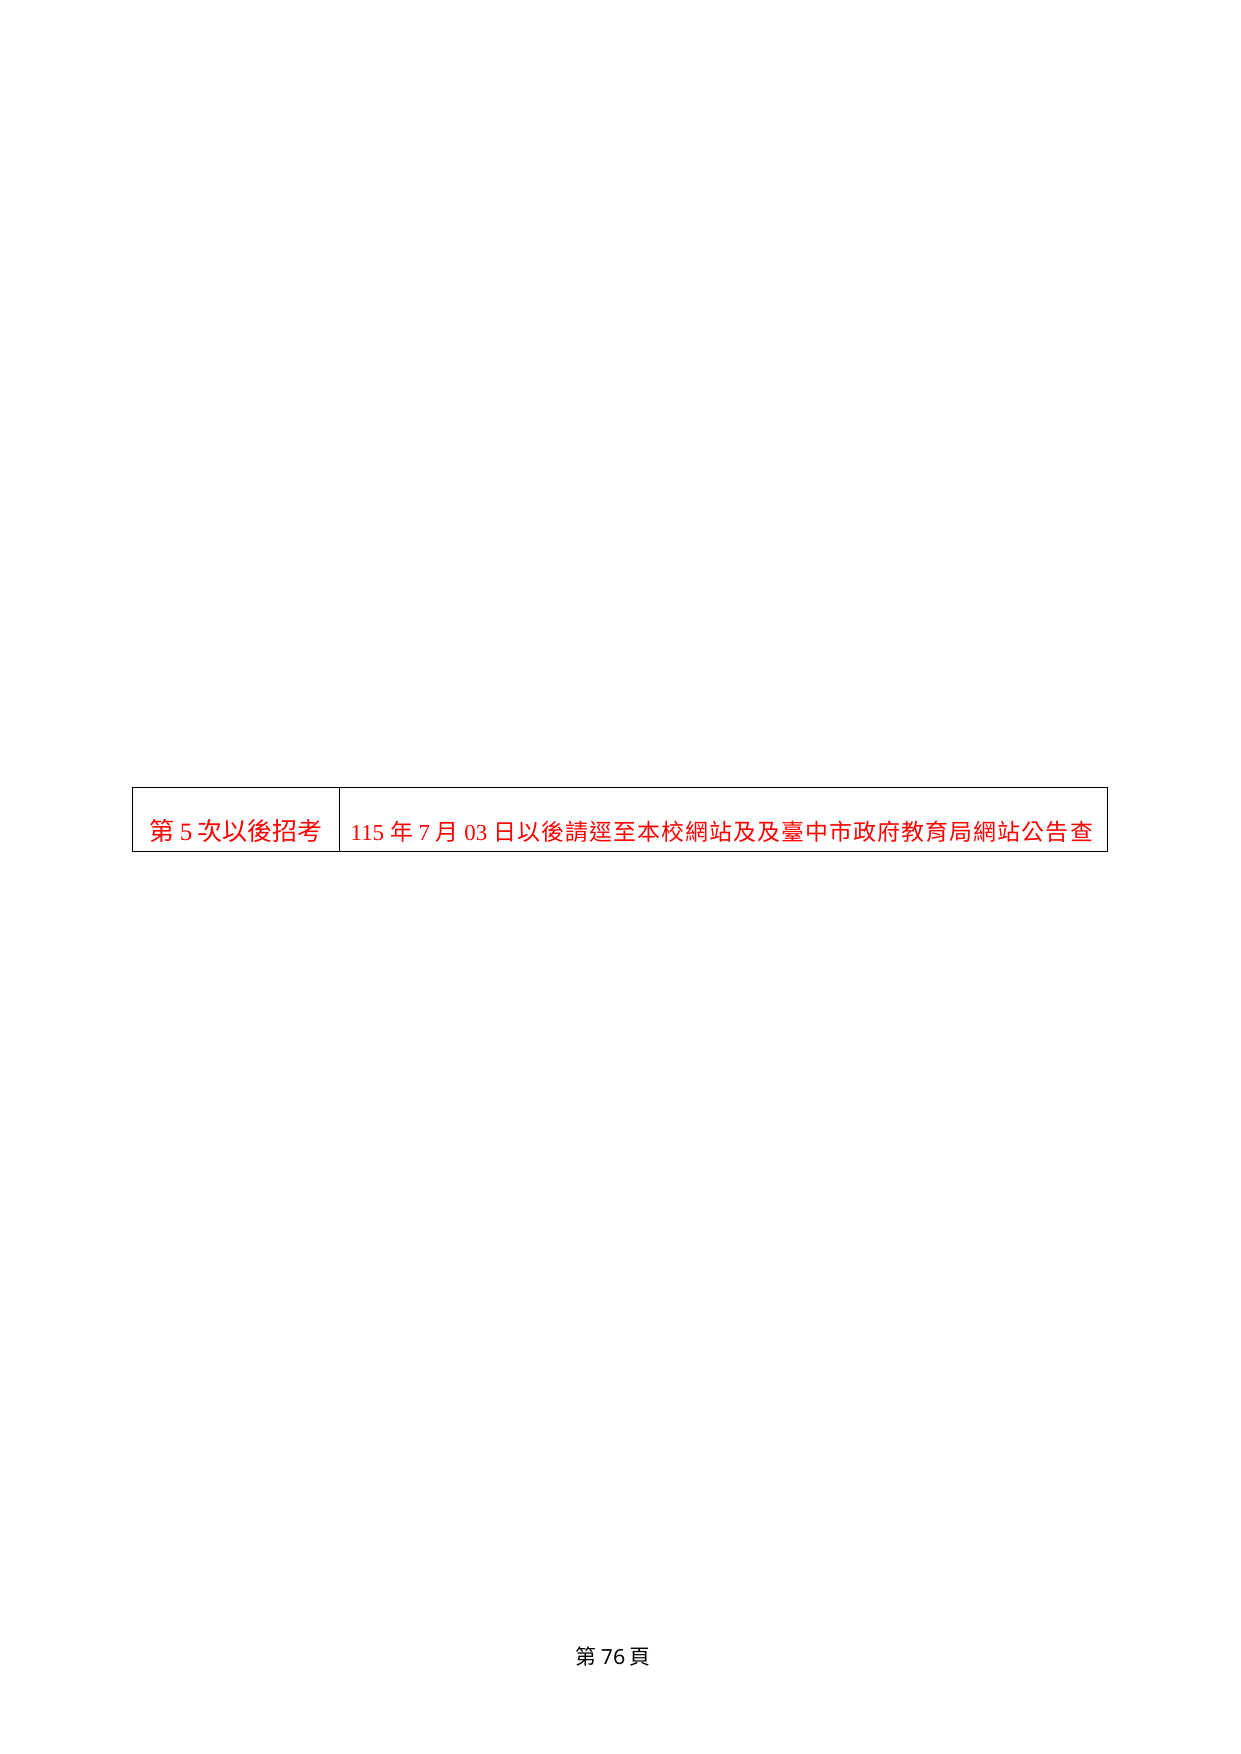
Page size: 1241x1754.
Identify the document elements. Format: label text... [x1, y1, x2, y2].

table_cell 115年7月03日以後請逕至本校網站及及臺中市政府教育局網站公告查 [340, 788, 1107, 851]
table_cell 第5次以後招考 [133, 788, 339, 851]
